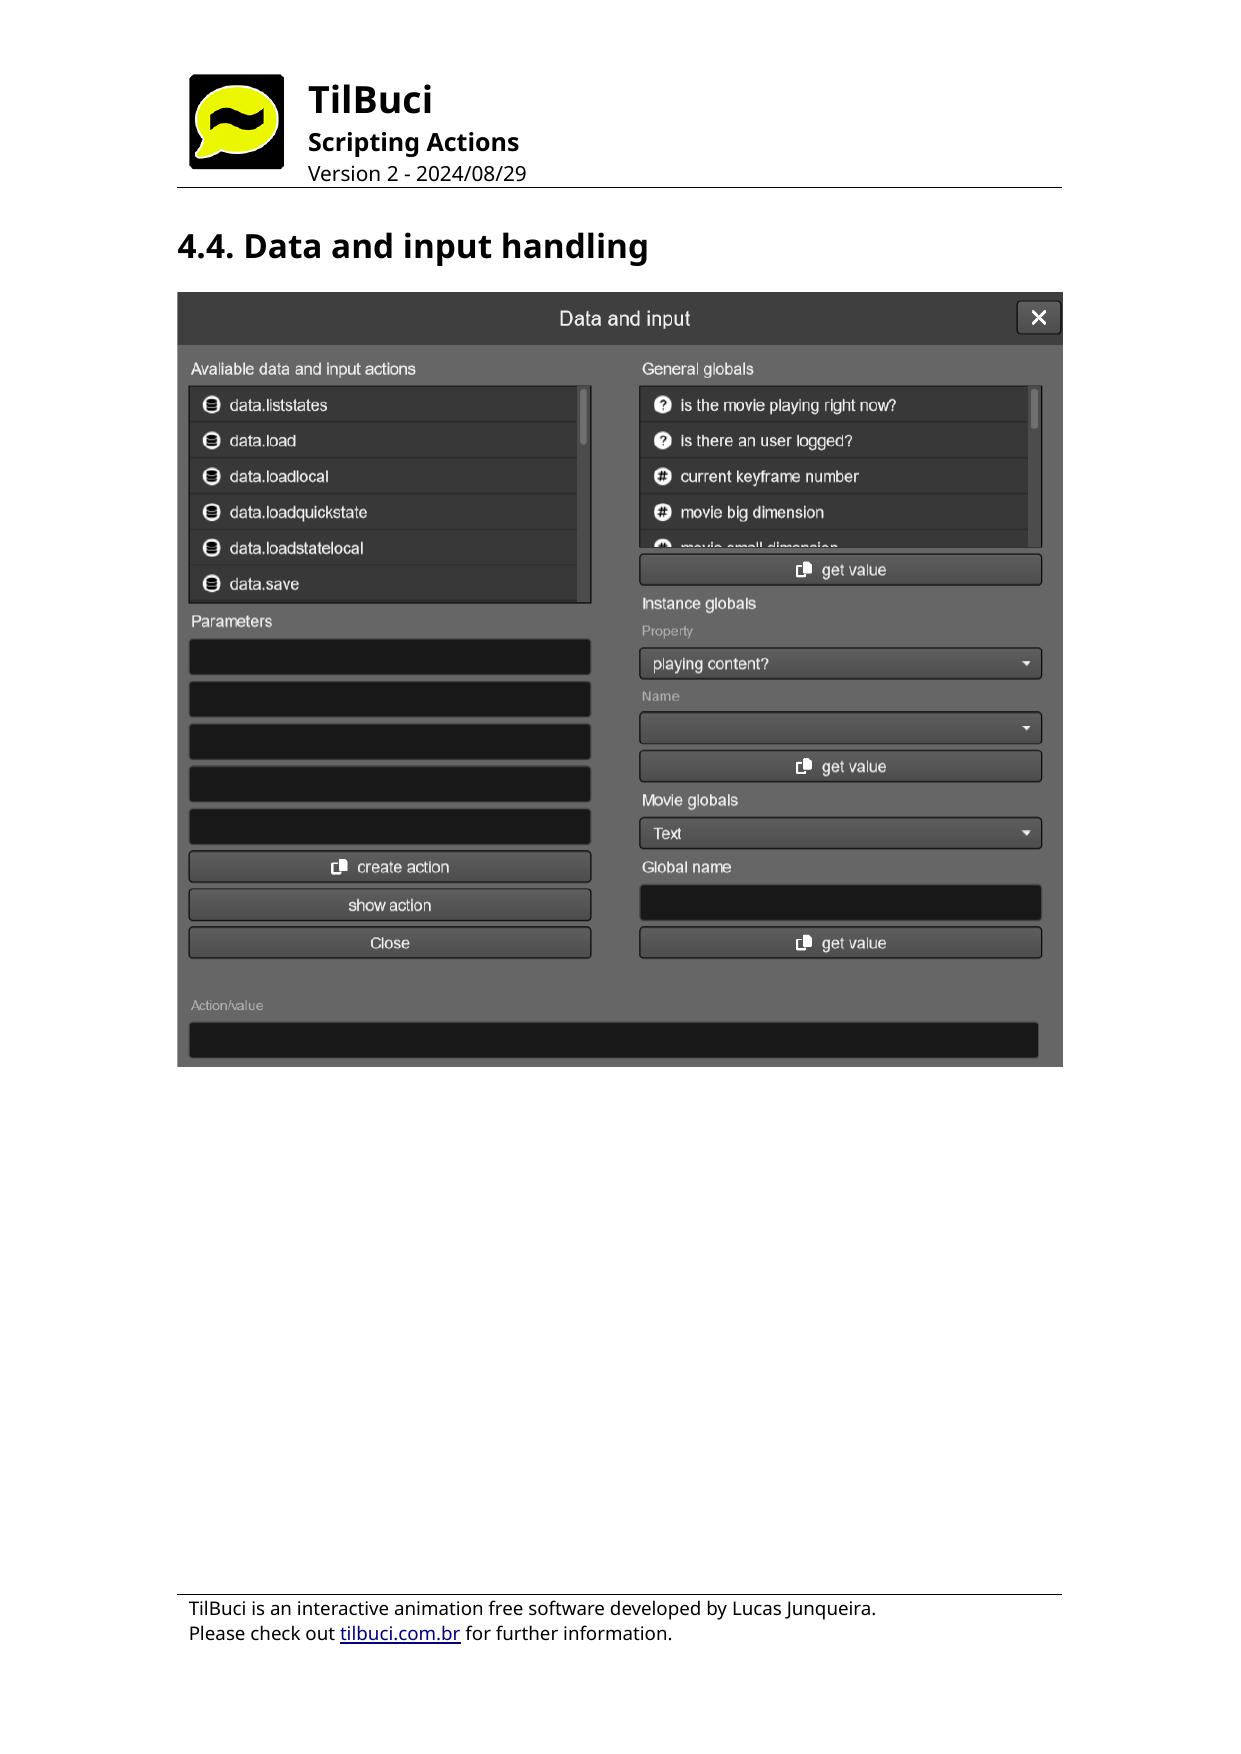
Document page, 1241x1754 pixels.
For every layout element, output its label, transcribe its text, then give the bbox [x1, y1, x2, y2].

subtitle 4.4. Data and input handling [177, 222, 1063, 268]
